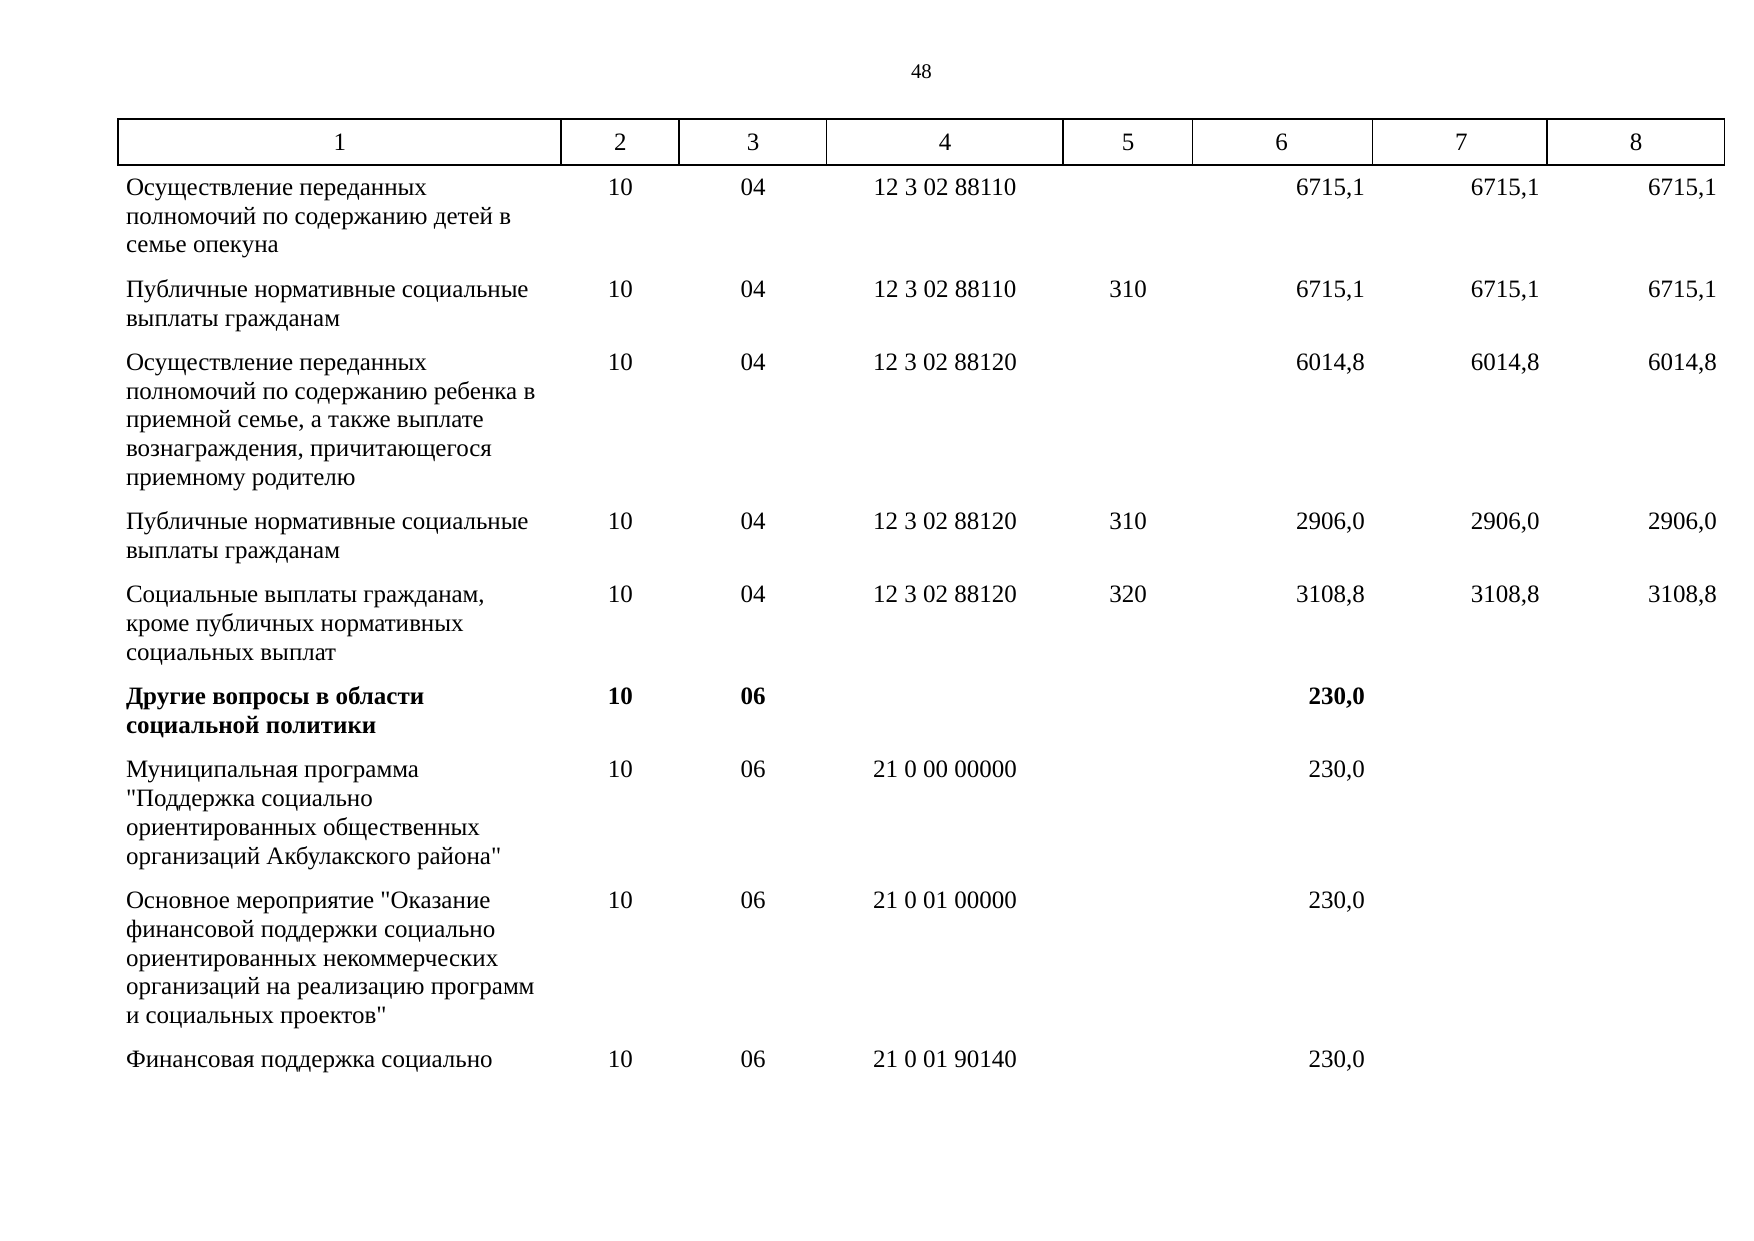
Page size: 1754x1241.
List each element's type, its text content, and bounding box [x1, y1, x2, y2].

table_header 6 [1201, 128, 1362, 156]
table_cell 21 0 01 00000 [827, 877, 1063, 1037]
table_cell 10 [561, 572, 679, 673]
table_cell 6715,1 [1372, 166, 1547, 266]
table_cell [1063, 674, 1193, 747]
table_cell [1547, 1037, 1724, 1081]
table_cell 3108,8 [1372, 572, 1547, 673]
table_cell 12 3 02 88120 [827, 339, 1063, 498]
table_cell 310 [1063, 266, 1193, 339]
table_cell Финансовая поддержка социально [118, 1037, 561, 1081]
table_cell 10 [561, 266, 679, 339]
table_cell 6014,8 [1372, 339, 1547, 498]
table_header 8 [1555, 128, 1716, 156]
table_cell 230,0 [1193, 674, 1372, 747]
table_cell [1372, 1037, 1547, 1081]
table_cell [1547, 747, 1724, 877]
table_cell Социальные выплаты гражданам, кроме публичных нормативных социальных выплат [118, 572, 561, 673]
table_header [1193, 120, 1372, 164]
table_cell 12 3 02 88120 [827, 572, 1063, 673]
table_header 3 [687, 128, 819, 156]
table_cell 12 3 02 88110 [827, 266, 1063, 339]
table_cell 3108,8 [1193, 572, 1372, 673]
table_cell 6715,1 [1193, 266, 1372, 339]
table_header 7 [1380, 128, 1542, 156]
table_cell 06 [679, 674, 827, 747]
table_cell 04 [679, 266, 827, 339]
table_cell 230,0 [1193, 877, 1372, 1037]
table_cell [1063, 339, 1193, 498]
table_cell 6715,1 [1547, 266, 1724, 339]
table_cell 2906,0 [1372, 499, 1547, 572]
table_cell 06 [679, 1037, 827, 1081]
table_cell Публичные нормативные социальные выплаты гражданам [118, 499, 561, 572]
table_cell 3108,8 [1547, 572, 1724, 673]
table_cell Публичные нормативные социальные выплаты гражданам [118, 266, 561, 339]
table_cell [1063, 166, 1193, 266]
table_cell 10 [561, 339, 679, 498]
table_cell 310 [1063, 499, 1193, 572]
table_header 5 [1071, 128, 1185, 156]
table_header [827, 120, 1062, 164]
table_cell 12 3 02 88120 [827, 499, 1063, 572]
table_cell 06 [679, 877, 827, 1037]
table_header [1064, 120, 1192, 164]
table_header [119, 120, 560, 164]
table_cell 6014,8 [1547, 339, 1724, 498]
table_cell 10 [561, 877, 679, 1037]
table_cell 6715,1 [1372, 266, 1547, 339]
table_header [680, 120, 826, 164]
table_cell [1063, 1037, 1193, 1081]
table_cell 2906,0 [1193, 499, 1372, 572]
table_cell 21 0 01 90140 [827, 1037, 1063, 1081]
table_header 1 [126, 128, 553, 156]
table_header [562, 120, 678, 164]
table_cell 04 [679, 572, 827, 673]
table_cell [1372, 747, 1547, 877]
table_cell 21 0 00 00000 [827, 747, 1063, 877]
table_cell 230,0 [1193, 747, 1372, 877]
table_cell Другие вопросы в области социальной политики [118, 674, 561, 747]
table_cell [1063, 747, 1193, 877]
table_cell 6715,1 [1193, 166, 1372, 266]
table_cell 04 [679, 166, 827, 266]
table_cell Осуществление переданных полномочий по содержанию детей в семье опекуна [118, 166, 561, 266]
table_cell 2906,0 [1547, 499, 1724, 572]
table_cell Основное мероприятие "Оказание финансовой поддержки социально ориентированных некоммерческих организаций на реализацию программ и социальных проектов" [118, 877, 561, 1037]
table_cell 06 [679, 747, 827, 877]
table_cell 04 [679, 499, 827, 572]
table_cell [1547, 674, 1724, 747]
table_header [1548, 120, 1724, 164]
table_cell 04 [679, 339, 827, 498]
table_cell 10 [561, 674, 679, 747]
table_header 2 [569, 128, 671, 156]
table_header 4 [835, 128, 1055, 156]
table_cell 12 3 02 88110 [827, 166, 1063, 266]
table_cell 10 [561, 499, 679, 572]
table_cell [1063, 877, 1193, 1037]
table_cell 10 [561, 1037, 679, 1081]
table_cell 320 [1063, 572, 1193, 673]
table_cell [1372, 877, 1547, 1037]
table_cell [1547, 877, 1724, 1037]
table_cell [1372, 674, 1547, 747]
table_cell 10 [561, 166, 679, 266]
table_cell Осуществление переданных полномочий по содержанию ребенка в приемной семье, а также выплате вознаграждения, причитающегося приемному родителю [118, 339, 561, 498]
table_cell 230,0 [1193, 1037, 1372, 1081]
table_cell [827, 674, 1063, 747]
table_cell 10 [561, 747, 679, 877]
table_cell Муниципальная программа "Поддержка социально ориентированных общественных организаций Акбулакского района" [118, 747, 561, 877]
table_cell 6715,1 [1547, 166, 1724, 266]
table_cell 6014,8 [1193, 339, 1372, 498]
table_header [1373, 120, 1546, 164]
